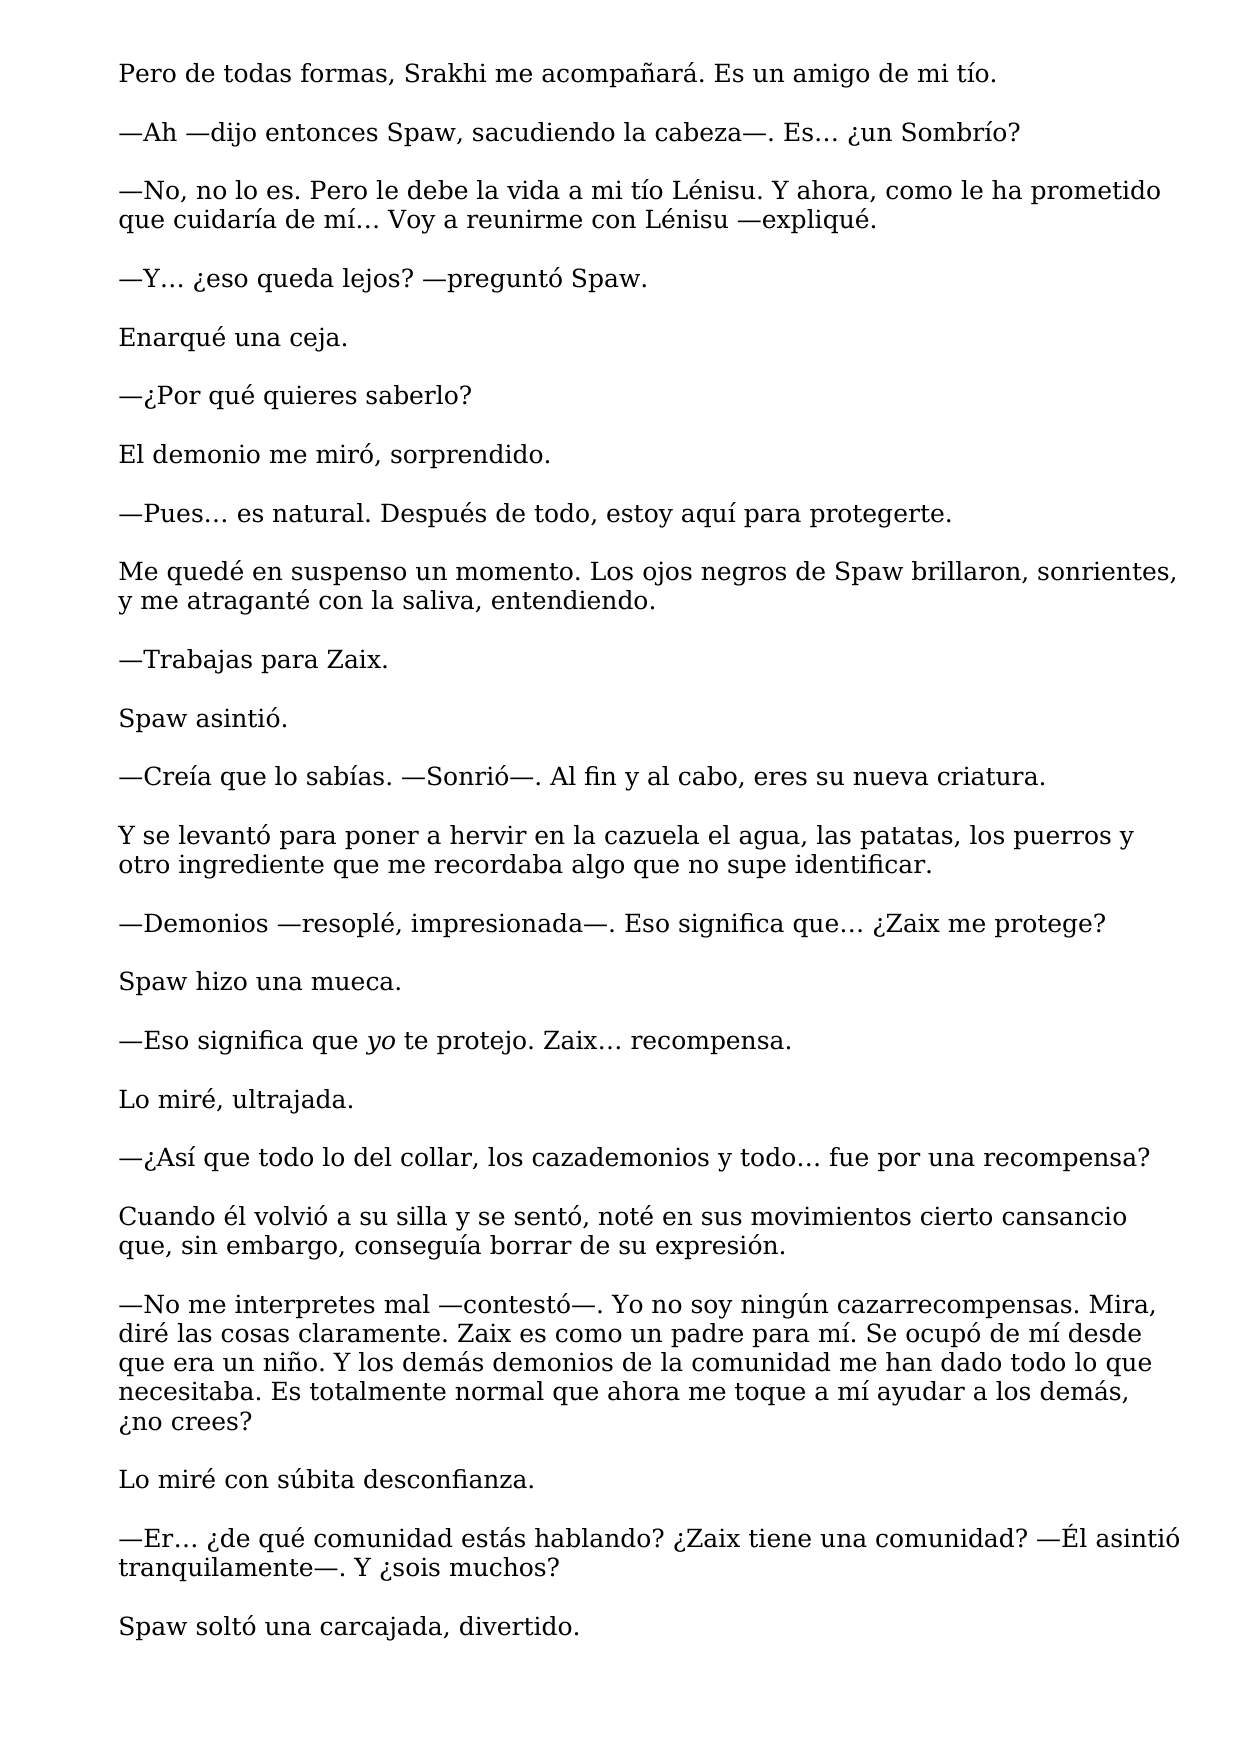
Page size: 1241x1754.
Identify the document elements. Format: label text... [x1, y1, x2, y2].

text —Ah —dijo entonces Spaw, sacudiendo la cabeza—. Es… ¿un Sombrío? [118, 118, 1181, 147]
text —Trabajas para Zaix. [118, 645, 1181, 674]
text Enarqué una ceja. [118, 323, 1181, 352]
text —Demonios —resoplé, impresionada—. Eso significa que… ¿Zaix me protege? [118, 909, 1181, 938]
text Y se levantó para poner a hervir en la cazuela el agua, las patatas, los puerros y otro ingrediente que me recordaba algo que no supe identificar. [118, 821, 1181, 879]
text —Pues… es natural. Después de todo, estoy aquí para protegerte. [118, 499, 1181, 528]
text —¿Por qué quieres saberlo? [118, 381, 1181, 411]
text Me quedé en suspenso un momento. Los ojos negros de Spaw brillaron, sonrientes, y me atraganté con la saliva, entendiendo. [118, 557, 1181, 616]
text Spaw soltó una carcajada, divertido. [118, 1612, 1181, 1641]
text —Er… ¿de qué comunidad estás hablando? ¿Zaix tiene una comunidad? —Él asintió tranquilamente—. Y ¿sois muchos? [118, 1524, 1181, 1582]
text Cuando él volvió a su silla y se sentó, noté en sus movimientos cierto cansancio que, sin embargo, conseguía borrar de su expresión. [118, 1202, 1181, 1261]
text Lo miré, ultrajada. [118, 1085, 1181, 1114]
text —Eso significa que yo te protejo. Zaix… recompensa. [118, 1026, 1181, 1055]
text —Y… ¿eso queda lejos? —preguntó Spaw. [118, 264, 1181, 293]
text Spaw asintió. [118, 704, 1181, 733]
text —¿Así que todo lo del collar, los cazademonios y todo… fue por una recompensa? [118, 1143, 1181, 1173]
text —No, no lo es. Pero le debe la vida a mi tío Lénisu. Y ahora, como le ha prometido que cuidaría de mí… Voy a reunirme con Lénisu —expliqué. [118, 176, 1181, 235]
text Pero de todas formas, Srakhi me acompañará. Es un amigo de mi tío. [118, 59, 1181, 88]
text —Creía que lo sabías. —Sonrió—. Al fin y al cabo, eres su nueva criatura. [118, 762, 1181, 792]
text El demonio me miró, sorprendido. [118, 440, 1181, 469]
text Spaw hizo una mueca. [118, 968, 1181, 997]
text —No me interpretes mal —contestó—. Yo no soy ningún cazarrecompensas. Mira, diré las cosas claramente. Zaix es como un padre para mí. Se ocupó de mí desde que era un niño. Y los demás demonios de la comunidad me han dado todo lo que necesitaba. Es totalmente normal que ahora me toque a mí ayudar a los demás, ¿no crees? [118, 1290, 1181, 1436]
text Lo miré con súbita desconfianza. [118, 1465, 1181, 1494]
